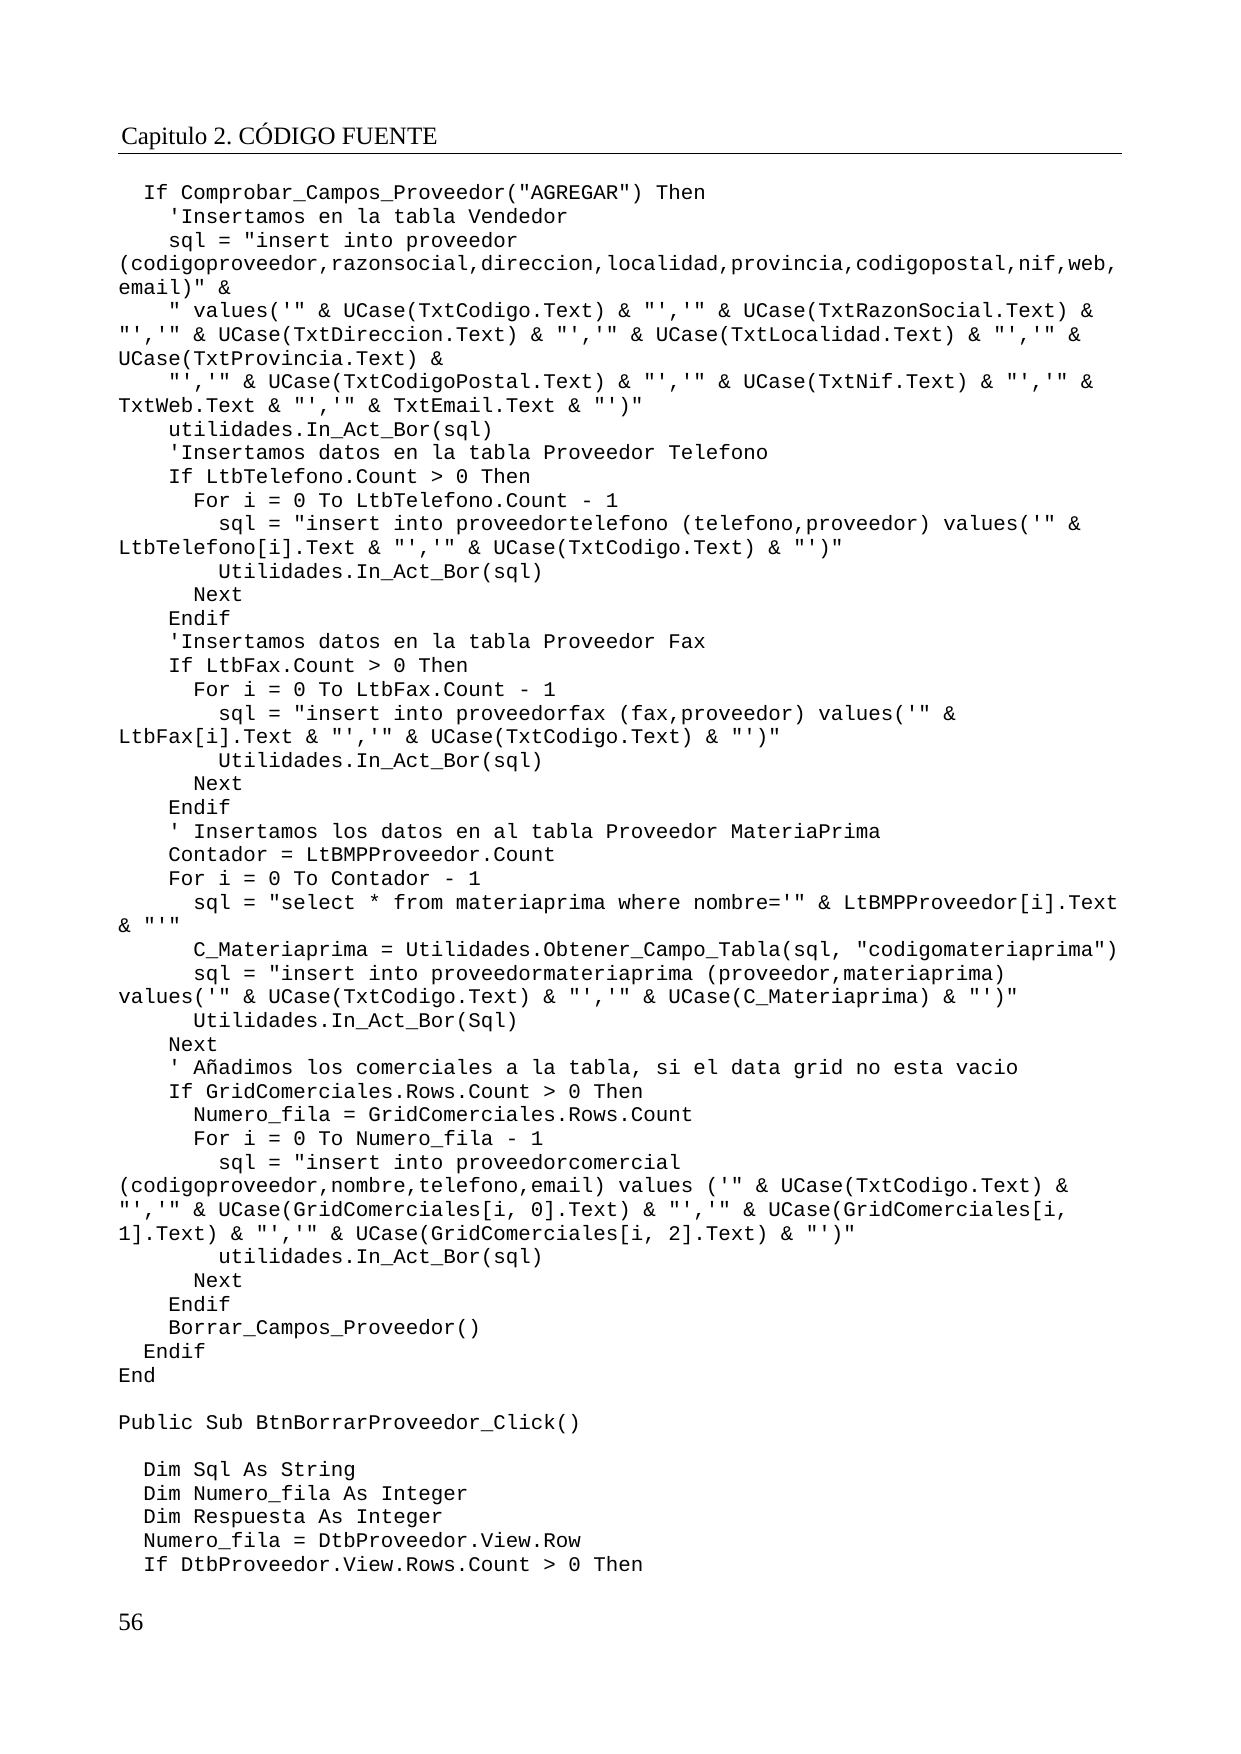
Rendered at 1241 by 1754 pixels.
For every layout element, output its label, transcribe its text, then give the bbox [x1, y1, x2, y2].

text Next [118, 584, 1122, 608]
text 'Insertamos datos en la tabla Proveedor Telefono [118, 442, 1122, 466]
text Numero_fila = GridComerciales.Rows.Count [118, 1104, 1122, 1128]
text 'Insertamos datos en la tabla Proveedor Fax [118, 632, 1122, 655]
text For i = 0 To Numero_fila - 1 [118, 1128, 1122, 1152]
text Contador = LtBMPProveedor.Count [118, 844, 1122, 868]
text If DtbProveedor.View.Rows.Count > 0 Then [118, 1554, 1122, 1577]
text If LtbFax.Count > 0 Then [118, 655, 1122, 679]
text sql = "insert into proveedor (codigoproveedor,razonsocial,direccion,localidad,provincia,codigopostal,nif,web,email)" & [118, 229, 1122, 301]
text Endif [118, 1294, 1122, 1317]
text Borrar_Campos_Proveedor() [118, 1317, 1122, 1341]
text Next [118, 1270, 1122, 1294]
text 'Insertamos en la tabla Vendedor [118, 206, 1122, 229]
text For i = 0 To LtbTelefono.Count - 1 [118, 490, 1122, 513]
text Next [118, 773, 1122, 797]
text ' Añadimos los comerciales a la tabla, si el data grid no esta vacio [118, 1057, 1122, 1081]
text sql = "insert into proveedortelefono (telefono,proveedor) values('" & LtbTelefono[i].Text & "','" & UCase(TxtCodigo.Text) & "')" [118, 513, 1122, 561]
text sql = "insert into proveedorfax (fax,proveedor) values('" & LtbFax[i].Text & "','" & UCase(TxtCodigo.Text) & "')" [118, 702, 1122, 750]
text Numero_fila = DtbProveedor.View.Row [118, 1530, 1122, 1554]
text " values('" & UCase(TxtCodigo.Text) & "','" & UCase(TxtRazonSocial.Text) & "','" & UCase(TxtDireccion.Text) & "','" & UCase(TxtLocalidad.Text) & "','" & UCase(TxtProvincia.Text) & [118, 301, 1122, 371]
text "','" & UCase(TxtCodigoPostal.Text) & "','" & UCase(TxtNif.Text) & "','" & TxtWeb.Text & "','" & TxtEmail.Text & "')" [118, 371, 1122, 419]
text utilidades.In_Act_Bor(sql) [118, 1246, 1122, 1270]
text ' Insertamos los datos en al tabla Proveedor MateriaPrima [118, 821, 1122, 844]
text sql = "insert into proveedormateriaprima (proveedor,materiaprima) values('" & UCase(TxtCodigo.Text) & "','" & UCase(C_Materiaprima) & "')" [118, 963, 1122, 1010]
text sql = "insert into proveedorcomercial (codigoproveedor,nombre,telefono,email) values ('" & UCase(TxtCodigo.Text) & "','" & UCase(GridComerciales[i, 0].Text) & "','" & UCase(GridComerciales[i, 1].Text) & "','" & UCase(GridComerciales[i, 2].Text) & "')" [118, 1152, 1122, 1246]
text Utilidades.In_Act_Bor(sql) [118, 750, 1122, 773]
text Dim Sql As String [118, 1459, 1122, 1483]
text For i = 0 To Contador - 1 [118, 868, 1122, 892]
text sql = "select * from materiaprima where nombre='" & LtBMPProveedor[i].Text & "'" [118, 892, 1122, 939]
text For i = 0 To LtbFax.Count - 1 [118, 679, 1122, 702]
text Utilidades.In_Act_Bor(Sql) [118, 1010, 1122, 1033]
text Dim Numero_fila As Integer [118, 1483, 1122, 1506]
text Next [118, 1033, 1122, 1057]
text Endif [118, 1341, 1122, 1364]
text If Comprobar_Campos_Proveedor("AGREGAR") Then [118, 182, 1122, 206]
text End [118, 1364, 1122, 1388]
text Endif [118, 608, 1122, 632]
text Dim Respuesta As Integer [118, 1506, 1122, 1530]
text C_Materiaprima = Utilidades.Obtener_Campo_Tabla(sql, "codigomateriaprima") [118, 939, 1122, 963]
text If GridComerciales.Rows.Count > 0 Then [118, 1081, 1122, 1104]
text If LtbTelefono.Count > 0 Then [118, 466, 1122, 490]
text utilidades.In_Act_Bor(sql) [118, 419, 1122, 442]
text Endif [118, 797, 1122, 821]
text Public Sub BtnBorrarProveedor_Click() [118, 1412, 1122, 1436]
text Utilidades.In_Act_Bor(sql) [118, 561, 1122, 584]
